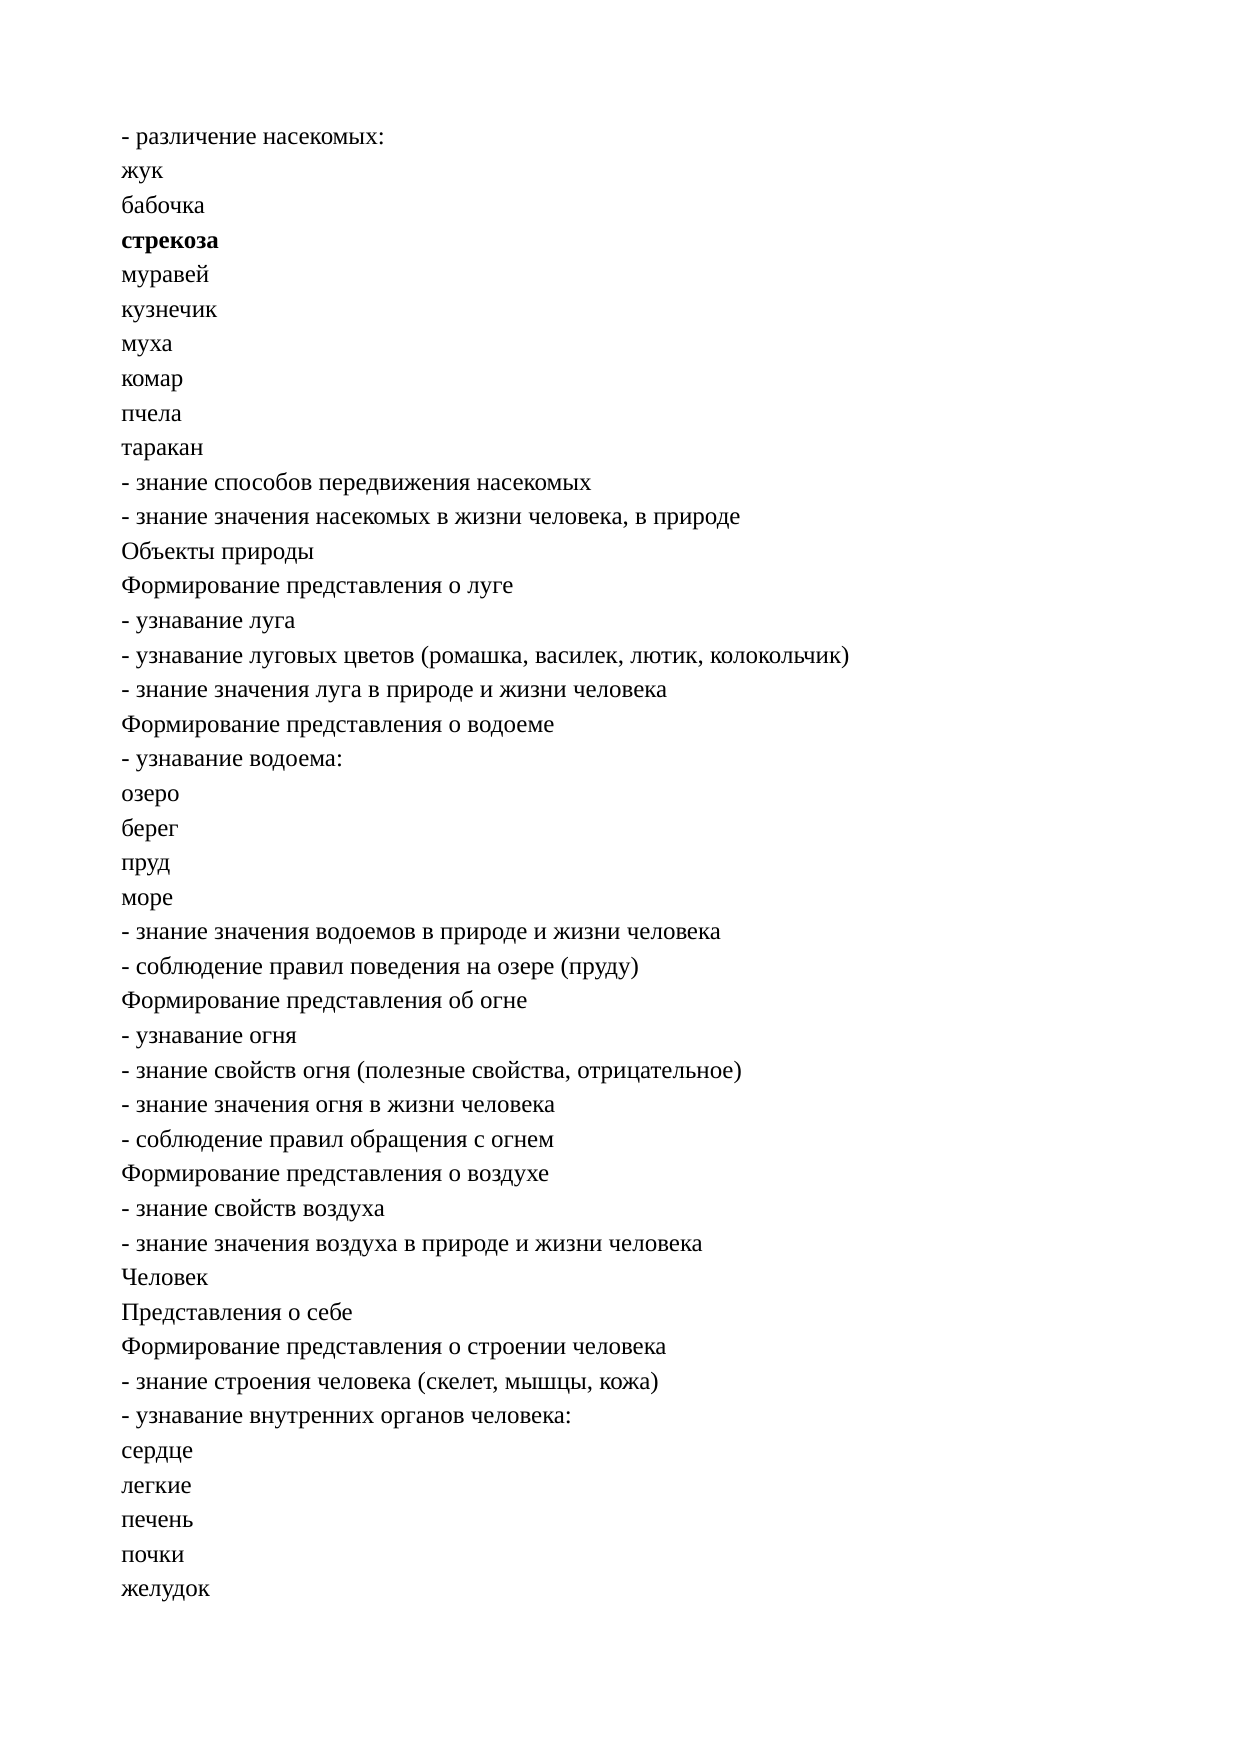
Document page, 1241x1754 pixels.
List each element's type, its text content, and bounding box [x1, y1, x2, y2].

table_cell [933, 1052, 960, 1086]
table_cell [960, 879, 993, 913]
table_cell - различение насекомых: [118, 118, 975, 153]
table_cell [933, 879, 960, 913]
table_cell почки [118, 1536, 933, 1571]
table_cell [960, 706, 993, 741]
table_cell [960, 810, 993, 844]
table_cell - соблюдение правил обращения с огнем [118, 1121, 933, 1156]
table_cell [933, 1467, 960, 1501]
table_cell море [118, 879, 933, 913]
table_cell бабочка [118, 187, 975, 222]
table_cell [933, 1121, 960, 1156]
table_cell [933, 706, 960, 741]
table_cell легкие [118, 1467, 933, 1501]
table_cell сердце [118, 1432, 933, 1467]
table_cell муха [118, 326, 933, 360]
table_cell [975, 118, 1003, 153]
table_cell [933, 1225, 960, 1259]
table_cell Формирование представления о луге [118, 568, 933, 602]
table_cell [960, 1467, 993, 1501]
table_cell - знание значения водоемов в природе и жизни человека [118, 914, 933, 948]
table_cell [960, 291, 993, 326]
table_cell [960, 533, 993, 568]
table_cell [933, 637, 960, 671]
table_cell [960, 1225, 993, 1259]
table_cell [933, 1259, 960, 1294]
table_cell [933, 810, 960, 844]
table_cell [960, 1259, 993, 1294]
table_cell [960, 1432, 993, 1467]
table_cell [933, 1363, 960, 1398]
table_cell [960, 1329, 993, 1363]
table_cell [933, 360, 960, 395]
table_cell [933, 1294, 960, 1328]
table_cell - знание свойств огня (полезные свойства, отрицательное) [118, 1052, 933, 1086]
table_cell [933, 741, 960, 775]
table_cell [933, 914, 960, 948]
table_cell [933, 291, 960, 326]
table_cell [960, 326, 993, 360]
table_cell [960, 1501, 993, 1536]
table_cell [960, 983, 993, 1017]
table_cell [960, 1571, 993, 1605]
table_cell [960, 1363, 993, 1398]
table_cell [1003, 187, 1035, 222]
table_cell [933, 1017, 960, 1052]
table_cell Представления о себе [118, 1294, 933, 1328]
table_cell [960, 637, 993, 671]
table_cell - узнавание внутренних органов человека: [118, 1398, 933, 1432]
table_cell - узнавание огня [118, 1017, 933, 1052]
table_cell [960, 602, 993, 637]
table_cell [933, 844, 960, 879]
table_cell [960, 1121, 993, 1156]
table_cell [960, 1156, 993, 1190]
table_cell [933, 602, 960, 637]
table_cell [975, 187, 1003, 222]
table_cell - знание строения человека (скелет, мышцы, кожа) [118, 1363, 933, 1398]
table_cell [960, 844, 993, 879]
table_cell Формирование представления об огне [118, 983, 933, 1017]
table_cell Формирование представления о воздухе [118, 1156, 933, 1190]
table_cell [960, 948, 993, 983]
table_cell [975, 153, 1003, 187]
table_header стрекоза [118, 222, 933, 256]
table_cell Человек [118, 1259, 933, 1294]
table_cell [933, 464, 960, 498]
table_cell [933, 499, 960, 533]
table_cell [933, 1190, 960, 1225]
table_cell [960, 1536, 993, 1571]
table_cell жук [118, 153, 975, 187]
table_cell [933, 948, 960, 983]
table_cell берег [118, 810, 933, 844]
table_cell [933, 1329, 960, 1363]
table_cell пчела [118, 395, 933, 429]
table_cell [960, 914, 993, 948]
table_cell [960, 568, 993, 602]
table_cell - знание способов передвижения насекомых [118, 464, 933, 498]
table_cell кузнечик [118, 291, 933, 326]
table_cell Формирование представления о строении человека [118, 1329, 933, 1363]
table_cell пруд [118, 844, 933, 879]
table_cell [960, 741, 993, 775]
table_cell [933, 429, 960, 464]
table_header [960, 222, 993, 256]
table_cell [933, 533, 960, 568]
table_cell [933, 1432, 960, 1467]
table_cell [960, 499, 993, 533]
table_cell [960, 1052, 993, 1086]
table_cell [960, 464, 993, 498]
table_cell [933, 775, 960, 810]
table_cell [933, 671, 960, 706]
table_cell [933, 1156, 960, 1190]
table_cell [933, 568, 960, 602]
table_cell озеро [118, 775, 933, 810]
table_cell [1003, 118, 1035, 153]
table_cell - знание значения огня в жизни человека [118, 1086, 933, 1121]
table_cell [933, 256, 960, 291]
table_cell желудок [118, 1571, 933, 1605]
table_header [933, 222, 960, 256]
table_cell [960, 1294, 993, 1328]
table_cell [933, 326, 960, 360]
table_cell [933, 395, 960, 429]
table_cell - знание свойств воздуха [118, 1190, 933, 1225]
table_cell [960, 256, 993, 291]
table_cell [960, 671, 993, 706]
table_cell - узнавание луга [118, 602, 933, 637]
table_cell [960, 360, 993, 395]
table_cell печень [118, 1501, 933, 1536]
table_cell [960, 1190, 993, 1225]
table_cell - соблюдение правил поведения на озере (пруду) [118, 948, 933, 983]
table_cell Объекты природы [118, 533, 933, 568]
table_cell [960, 775, 993, 810]
table_cell [933, 1501, 960, 1536]
table_cell Формирование представления о водоеме [118, 706, 933, 741]
table_cell [960, 1398, 993, 1432]
table_cell [1003, 153, 1035, 187]
table_cell [960, 1086, 993, 1121]
table_cell [960, 429, 993, 464]
table_cell - знание значения воздуха в природе и жизни человека [118, 1225, 933, 1259]
table_cell муравей [118, 256, 933, 291]
table_cell [960, 395, 993, 429]
table_cell - знание значения насекомых в жизни человека, в природе [118, 499, 933, 533]
table_cell [933, 983, 960, 1017]
table_cell [933, 1536, 960, 1571]
table_cell - узнавание луговых цветов (ромашка, василек, лютик, колокольчик) [118, 637, 933, 671]
table_cell комар [118, 360, 933, 395]
table_cell таракан [118, 429, 933, 464]
table_cell - знание значения луга в природе и жизни человека [118, 671, 933, 706]
table_cell [933, 1086, 960, 1121]
table_cell [933, 1398, 960, 1432]
table_cell - узнавание водоема: [118, 741, 933, 775]
table_cell [933, 1571, 960, 1605]
table_cell [960, 1017, 993, 1052]
